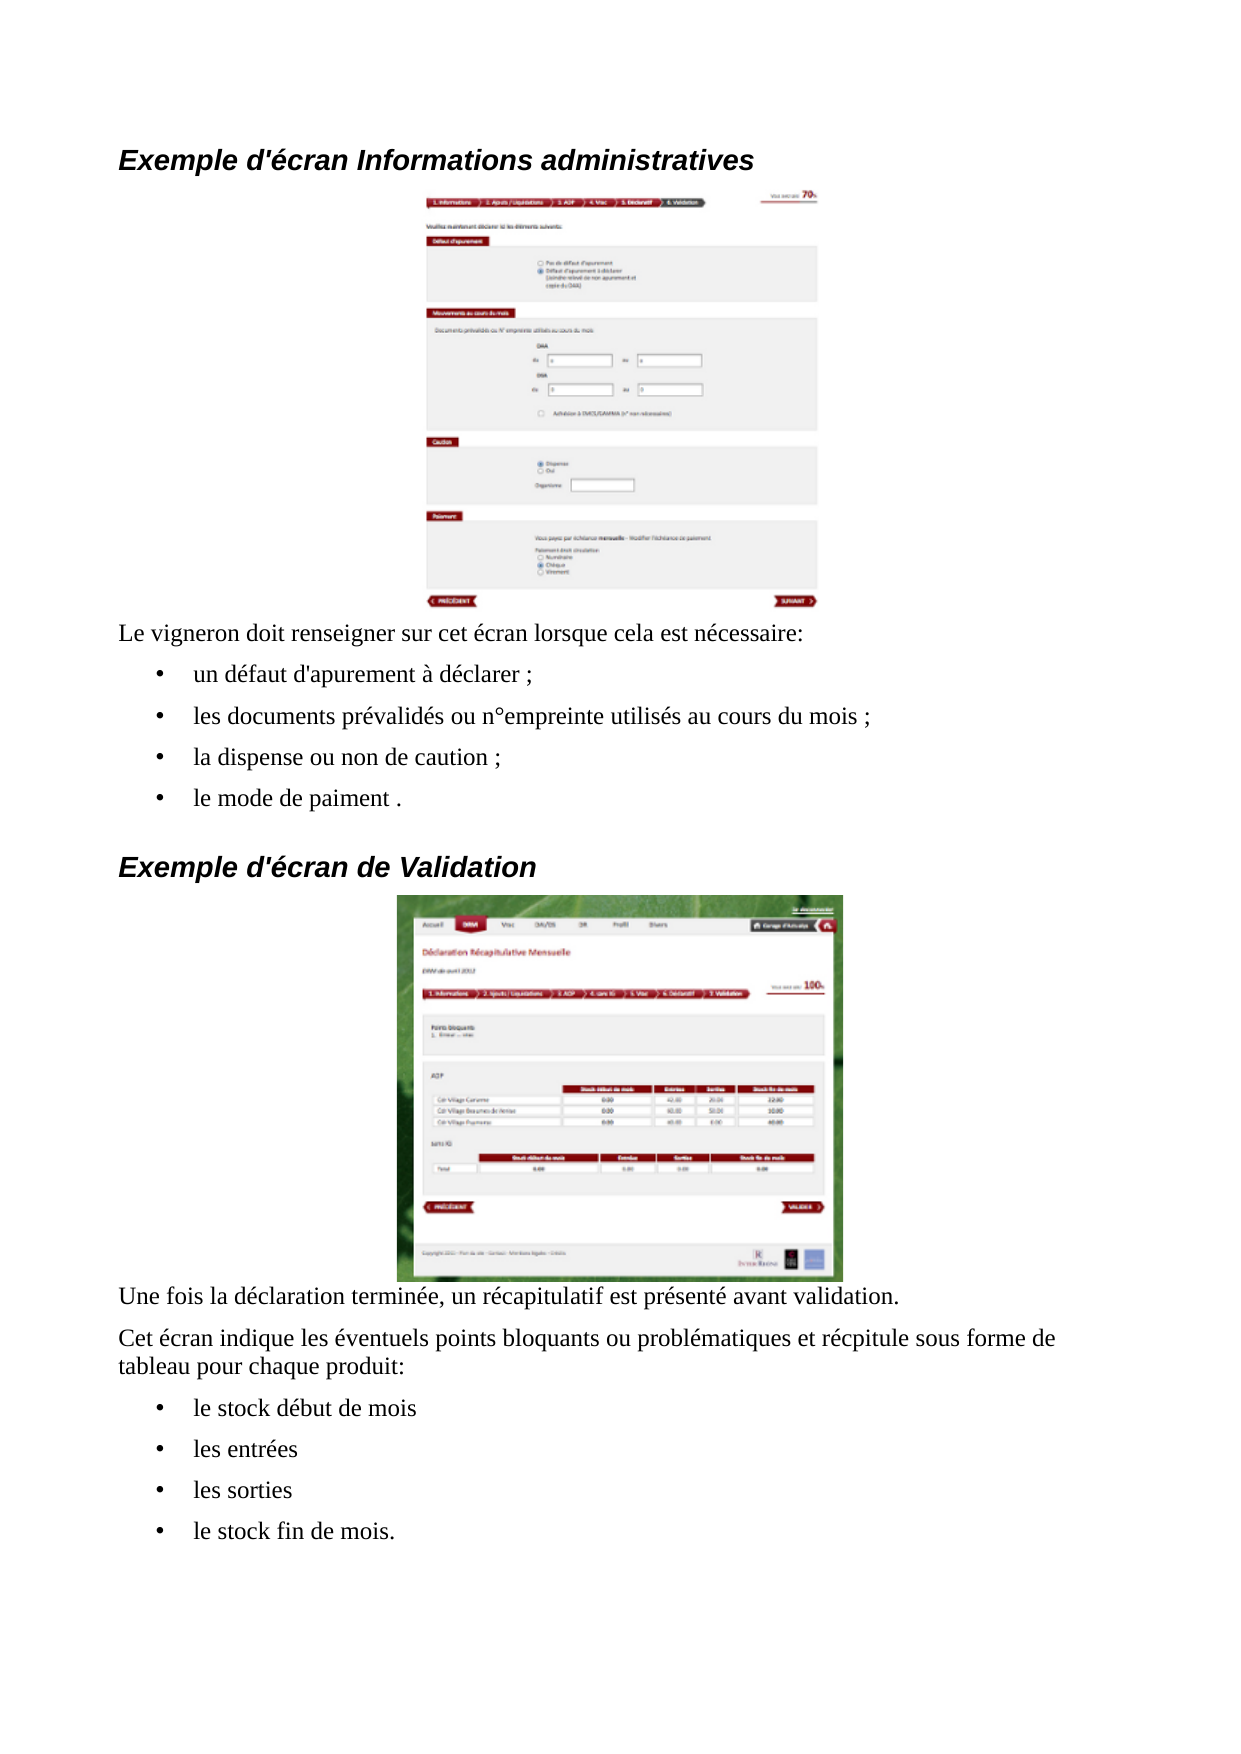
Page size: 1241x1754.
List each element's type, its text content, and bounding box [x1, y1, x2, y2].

picture [421, 189, 819, 619]
list la dispense ou non de caution ; [156, 742, 1122, 771]
list les documents prévalidés ou n°empreinte utilisés au cours du mois ; [156, 701, 1122, 729]
subtitle Exemple d'écran de Validation [118, 849, 1122, 883]
text Cet écran indique les éventuels points bloquants ou problématiques et récpitule sous forme de tableau pour chaque produit: [118, 1323, 1122, 1380]
list un défaut d'apurement à déclarer ; [156, 659, 1122, 688]
text Le vigneron doit renseigner sur cet écran lorsque cela est nécessaire: [118, 619, 1122, 647]
picture [396, 895, 844, 1282]
subtitle Exemple d'écran Informations administratives [118, 143, 1122, 177]
list les sorties [156, 1475, 1122, 1504]
list le stock début de mois [156, 1393, 1122, 1421]
list le mode de paiment . [156, 783, 1122, 812]
list le stock fin de mois. [156, 1516, 1122, 1545]
list les entrées [156, 1434, 1122, 1463]
text Une fois la déclaration terminée, un récapitulatif est présenté avant validation. [118, 1282, 1122, 1310]
